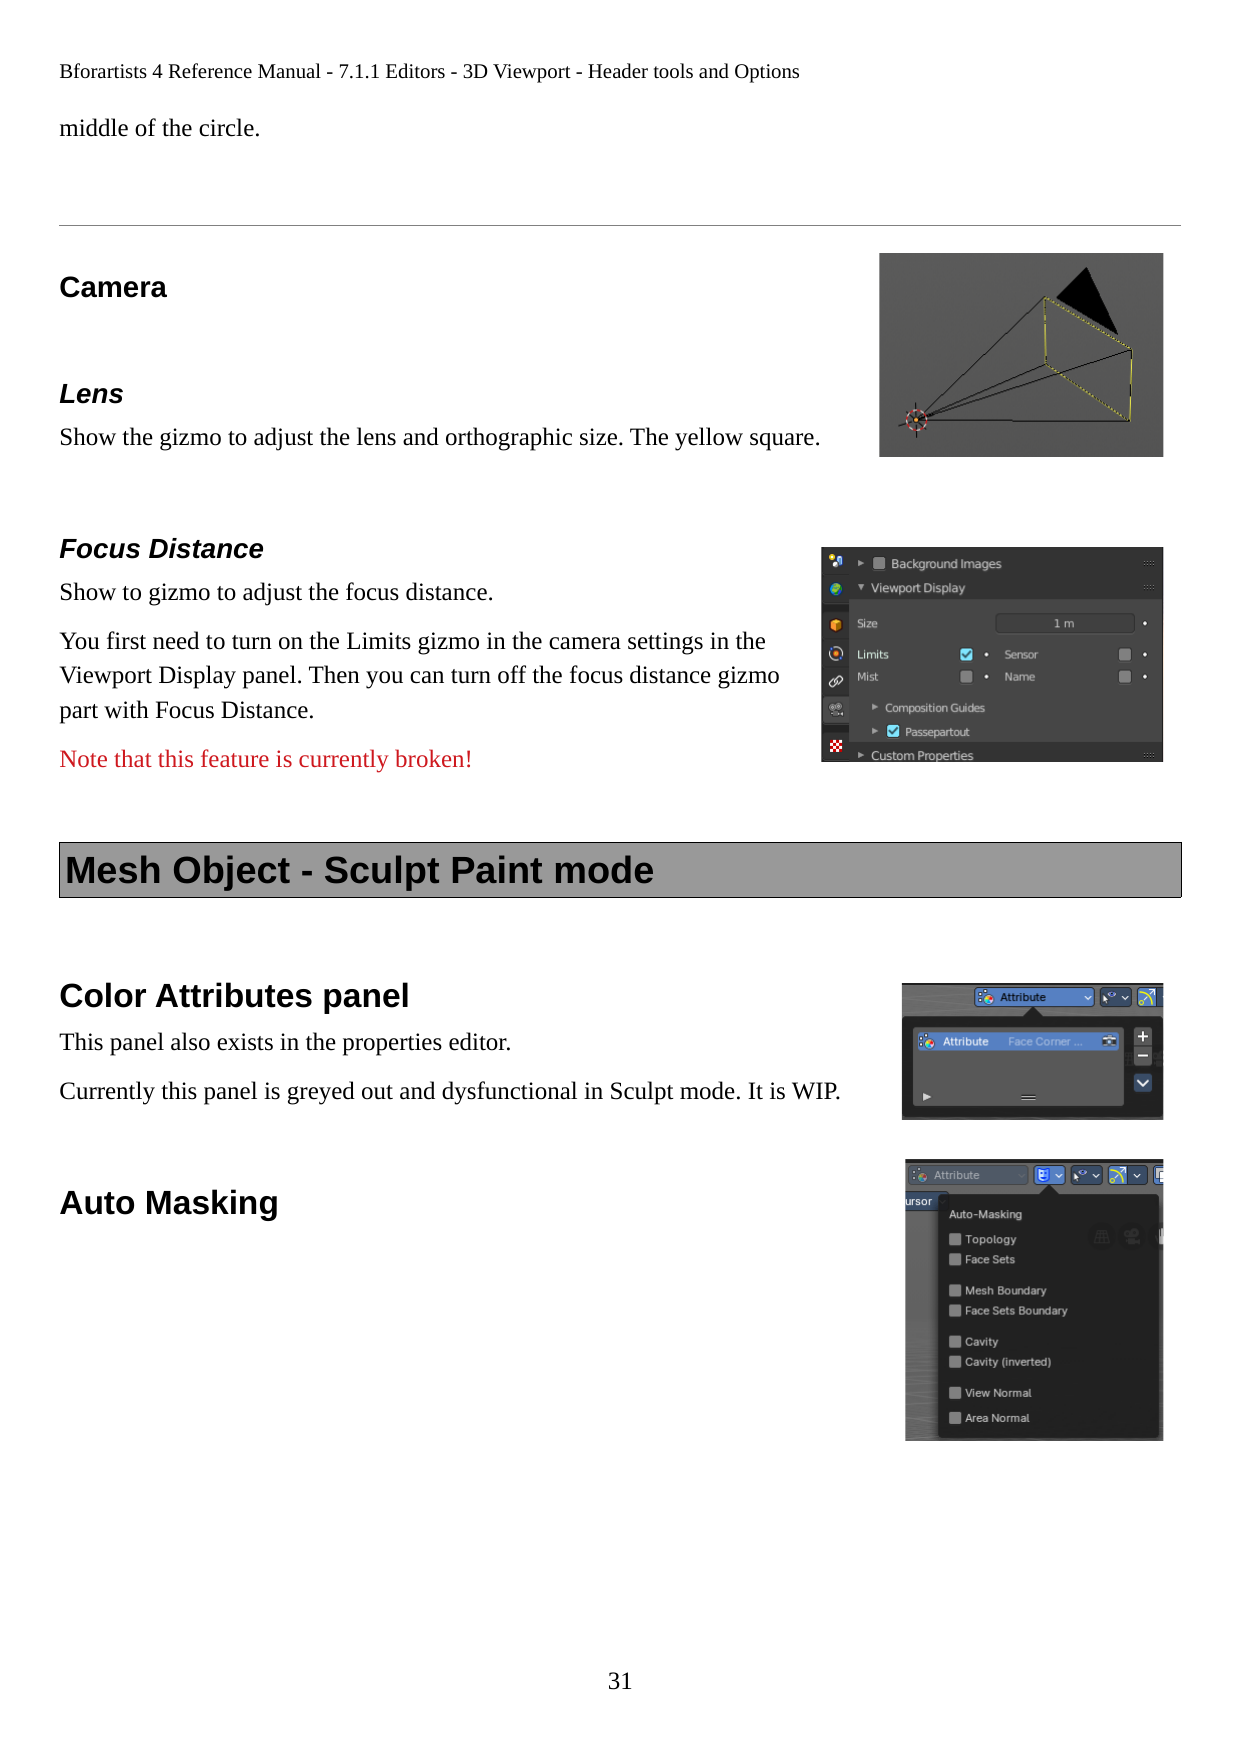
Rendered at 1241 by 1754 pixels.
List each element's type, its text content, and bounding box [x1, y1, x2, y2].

subtitle Camera [59, 269, 879, 303]
subtitle Focus Distance [59, 532, 1181, 564]
text Show to gizmo to adjust the focus distance. [59, 577, 821, 605]
picture [821, 547, 1164, 762]
text Note that this feature is currently broken! [59, 744, 1181, 772]
text middle of the circle. [59, 113, 1181, 141]
picture [879, 253, 1164, 457]
subtitle Lens [59, 377, 879, 409]
text You first need to turn on the Limits gizmo in the camera settings in the Viewport Display panel. Then you can turn off the focus distance gizmo part with Focus Distance. [59, 626, 821, 723]
subtitle [1164, 1183, 1181, 1221]
text This panel also exists in the properties editor. [59, 1027, 901, 1055]
text Currently this panel is greyed out and dysfunctional in Sculpt mode. It is WIP. [59, 1076, 901, 1104]
subtitle [1164, 377, 1181, 409]
table_header Mesh Object - Sculpt Paint mode [60, 843, 1181, 897]
picture [905, 1159, 1164, 1441]
subtitle Color Attributes panel [59, 976, 1181, 1014]
text Show the gizmo to adjust the lens and orthographic size. The yellow square. [59, 422, 879, 450]
subtitle [1164, 269, 1181, 303]
subtitle Auto Masking [59, 1183, 905, 1221]
picture [901, 983, 1164, 1120]
